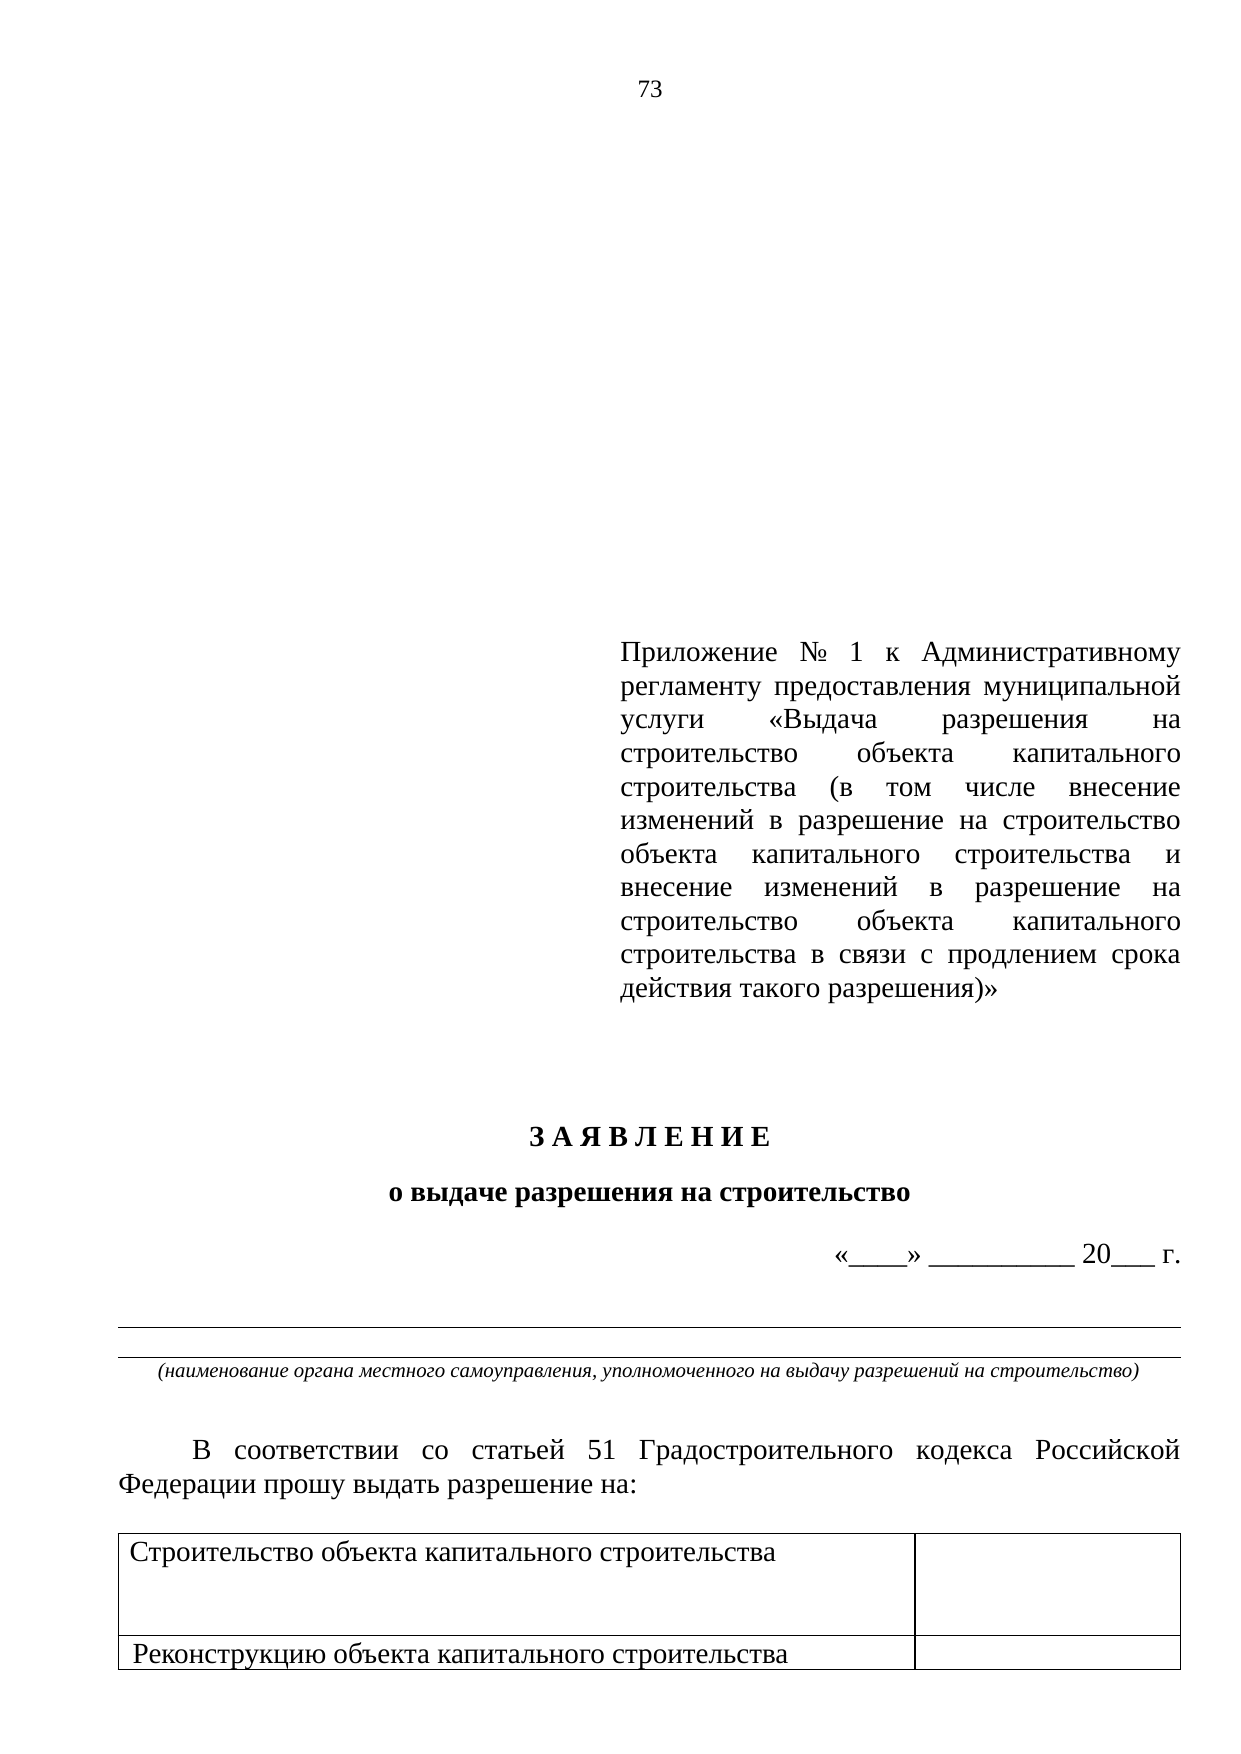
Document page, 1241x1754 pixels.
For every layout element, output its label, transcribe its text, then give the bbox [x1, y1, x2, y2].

table_cell Реконструкцию объекта капитального строительства [119, 1636, 914, 1669]
text В соответствии со статьей 51 Градостроительного кодекса Российской Федерации прошу выдать разрешение на: [118, 1432, 1181, 1499]
table_cell [916, 1636, 1180, 1669]
text о выдаче разрешения на строительство [118, 1174, 1181, 1207]
text Приложение № 1 к Административному регламенту предоставления муниципальной услуги «Выдача разрешения на строительство объекта капитального строительства (в том числе внесение изменений в разрешение на строительство объекта капитального строительства и внесение изменений в разрешение на строительство объекта капитального строительства в связи с продлением срока действия такого разрешения)» [620, 634, 1181, 1003]
text «____» __________ 20___ г. [118, 1236, 1181, 1270]
text З А Я В Л Е Н И Е [118, 1119, 1181, 1153]
table_cell (наименование органа местного самоуправления, уполномоченного на выдачу разрешений на строительство) [118, 1358, 1181, 1404]
table_header [118, 1270, 1181, 1327]
table_cell [118, 1328, 1181, 1357]
table_header [916, 1534, 1180, 1635]
table_header Строительство объекта капитального строительства [119, 1534, 914, 1635]
